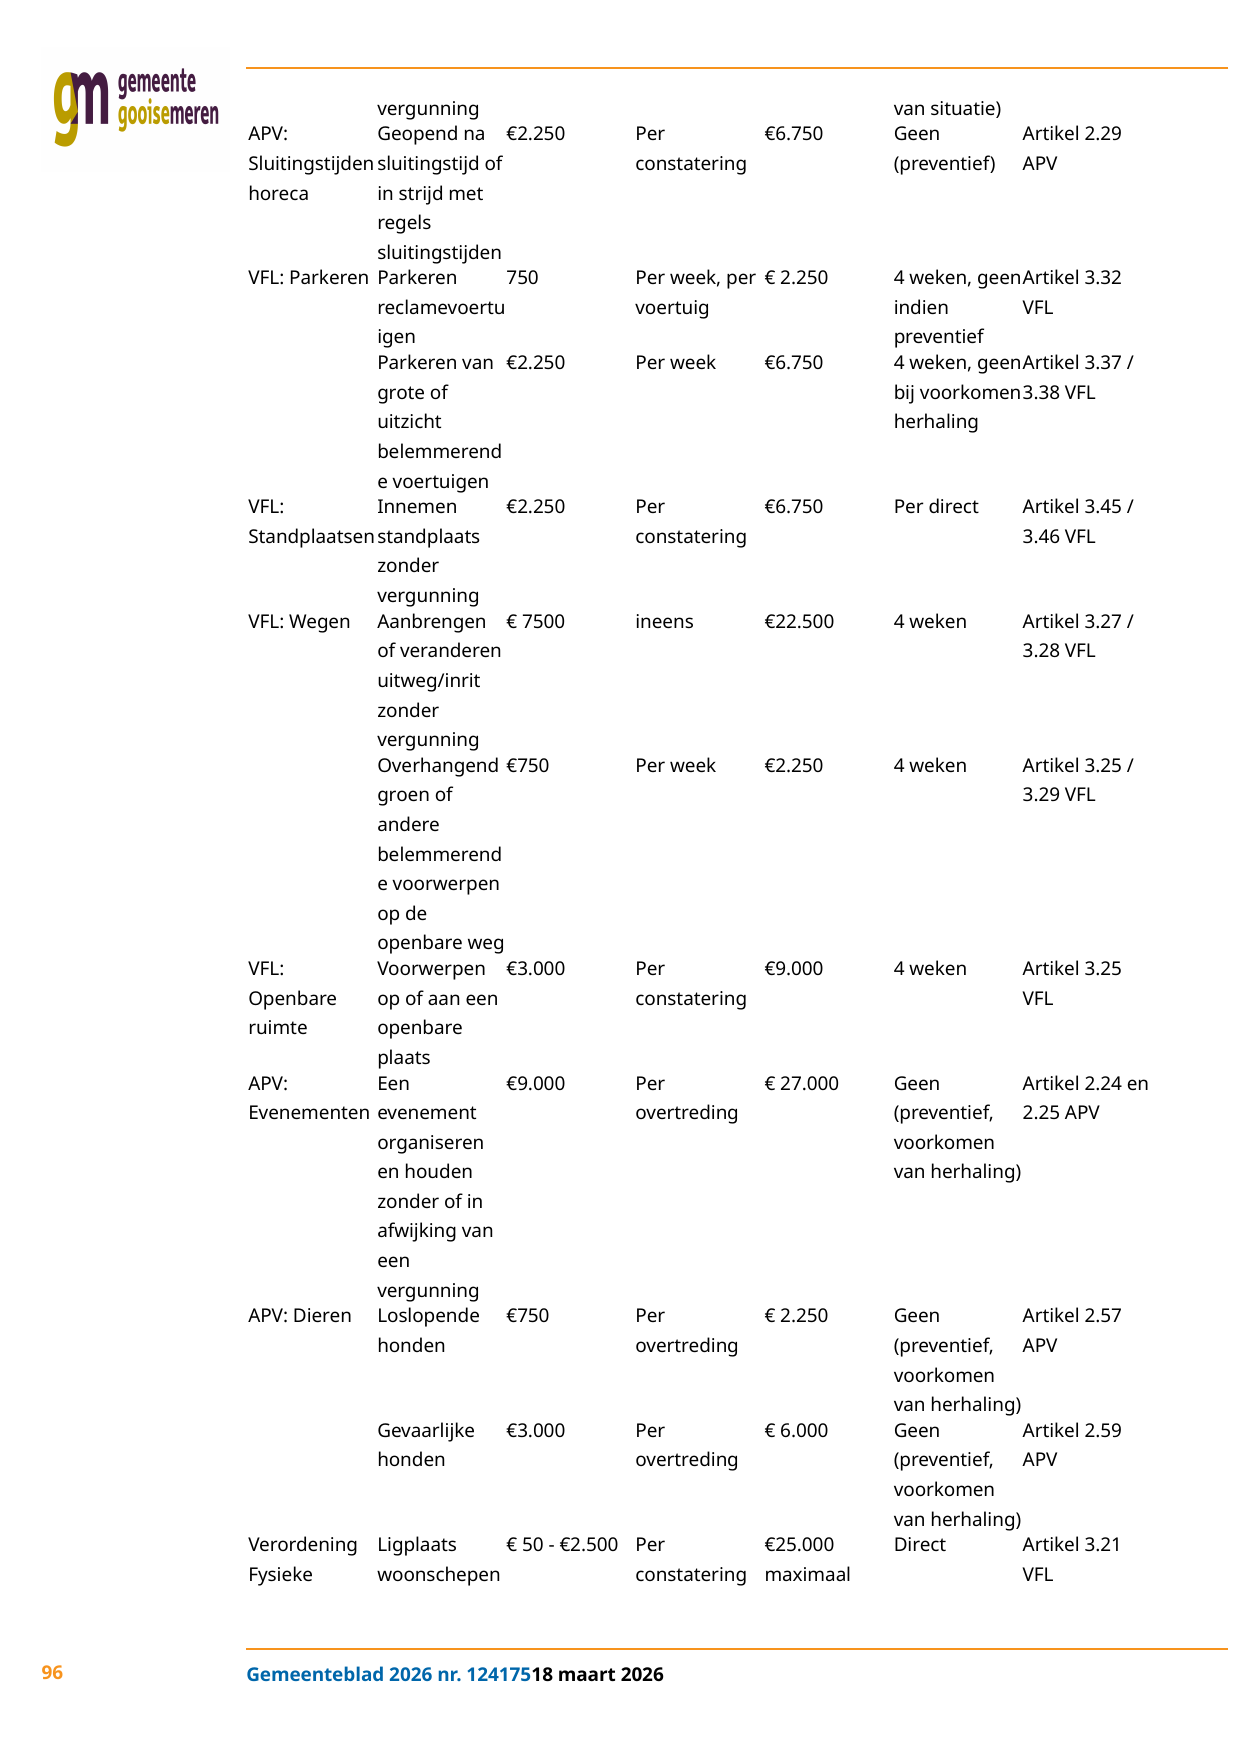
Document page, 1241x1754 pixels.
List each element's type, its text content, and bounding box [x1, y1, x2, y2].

table_cell 4 weken, geen bij voorkomen herhaling [894, 350, 1022, 493]
table_cell [248, 752, 377, 955]
table_cell VFL: Standplaatsen [248, 494, 377, 608]
table_cell Voorwerpen op of aan een openbare plaats [377, 955, 506, 1070]
table_cell Artikel 3.27 / 3.28 VFL [1023, 608, 1152, 752]
table_cell €3.000 [506, 955, 635, 1070]
table_cell € 50 - €2.500 [506, 1532, 635, 1587]
table_cell ineens [635, 608, 764, 752]
table_cell Per overtreding [635, 1417, 764, 1532]
table_cell Per constatering [635, 494, 764, 608]
table_cell €2.250 [764, 752, 893, 955]
table_cell € 6.000 [764, 1417, 893, 1532]
table_cell 4 weken [894, 955, 1022, 1070]
table_cell Parkeren van grote of uitzicht belemmerende voertuigen [377, 350, 506, 493]
table_cell Geen (preventief) [894, 121, 1022, 264]
table_cell Verordening Fysieke [248, 1532, 377, 1587]
table_cell Artikel 2.29 APV [1023, 121, 1152, 264]
table_cell Aanbrengen of veranderen uitweg/inrit zonder vergunning [377, 608, 506, 752]
table_cell 4 weken [894, 752, 1022, 955]
table_cell Gevaarlijke honden [377, 1417, 506, 1532]
table_cell €3.000 [506, 1417, 635, 1532]
table_cell €6.750 [764, 494, 893, 608]
table_cell Artikel 3.32 VFL [1023, 265, 1152, 349]
table_cell Artikel 2.24 en 2.25 APV [1023, 1070, 1152, 1303]
table_cell €2.250 [506, 350, 635, 493]
table_cell €6.750 [764, 121, 893, 264]
table_cell [1023, 95, 1152, 121]
table_cell Een evenement organiseren en houden zonder of in afwijking van een vergunning [377, 1070, 506, 1303]
table_cell Geen (preventief, voorkomen van herhaling) [894, 1417, 1022, 1532]
table_cell [248, 1417, 377, 1532]
table_cell APV: Evenementen [248, 1070, 377, 1303]
table_cell Artikel 3.25 / 3.29 VFL [1023, 752, 1152, 955]
table_cell €750 [506, 752, 635, 955]
table_cell [248, 350, 377, 493]
table_cell € 2.250 [764, 1303, 893, 1417]
table_cell [506, 95, 635, 121]
table_cell Per overtreding [635, 1303, 764, 1417]
table_cell €2.250 [506, 121, 635, 264]
table_cell Artikel 3.25 VFL [1023, 955, 1152, 1070]
table_cell Direct [894, 1532, 1022, 1587]
table_cell Per overtreding [635, 1070, 764, 1303]
table_cell Per week, per voertuig [635, 265, 764, 349]
table_cell Geen (preventief, voorkomen van herhaling) [894, 1303, 1022, 1417]
table_cell Geopend na sluitingstijd of in strijd met regels sluitingstijden [377, 121, 506, 264]
table_cell Artikel 3.21 VFL [1023, 1532, 1152, 1587]
table_cell Parkeren reclamevoertuigen [377, 265, 506, 349]
table_cell 750 [506, 265, 635, 349]
table_cell vergunning [377, 95, 506, 121]
table_cell APV: Dieren [248, 1303, 377, 1417]
table_cell Per direct [894, 494, 1022, 608]
table_cell Loslopende honden [377, 1303, 506, 1417]
table_cell Per constatering [635, 121, 764, 264]
table_cell € 27.000 [764, 1070, 893, 1303]
table_cell van situatie) [894, 95, 1022, 121]
table_cell [248, 95, 377, 121]
table_cell Overhangend groen of andere belemmerende voorwerpen op de openbare weg [377, 752, 506, 955]
table_cell Per constatering [635, 955, 764, 1070]
table_cell Innemen standplaats zonder vergunning [377, 494, 506, 608]
table_cell Geen (preventief, voorkomen van herhaling) [894, 1070, 1022, 1303]
table_cell €2.250 [506, 494, 635, 608]
table_cell €25.000 maximaal [764, 1532, 893, 1587]
table_cell 4 weken, geen indien preventief [894, 265, 1022, 349]
table_cell Artikel 2.59 APV [1023, 1417, 1152, 1532]
table_cell Artikel 3.37 / 3.38 VFL [1023, 350, 1152, 493]
table_cell €750 [506, 1303, 635, 1417]
table_cell VFL: Wegen [248, 608, 377, 752]
table_cell Artikel 3.45 / 3.46 VFL [1023, 494, 1152, 608]
table_cell Per constatering [635, 1532, 764, 1587]
table_cell [764, 95, 893, 121]
table_cell 4 weken [894, 608, 1022, 752]
picture [41, 47, 231, 172]
table_cell VFL: Parkeren [248, 265, 377, 349]
table_cell [635, 95, 764, 121]
table_cell VFL: Openbare ruimte [248, 955, 377, 1070]
table_cell €9.000 [506, 1070, 635, 1303]
table_cell € 2.250 [764, 265, 893, 349]
table_cell APV: Sluitingstijden horeca [248, 121, 377, 264]
table_cell €9.000 [764, 955, 893, 1070]
table_cell Ligplaats woonschepen [377, 1532, 506, 1587]
table_cell €22.500 [764, 608, 893, 752]
table_cell Artikel 2.57 APV [1023, 1303, 1152, 1417]
table_cell € 7500 [506, 608, 635, 752]
table_cell Per week [635, 752, 764, 955]
table_cell €6.750 [764, 350, 893, 493]
table_cell Per week [635, 350, 764, 493]
